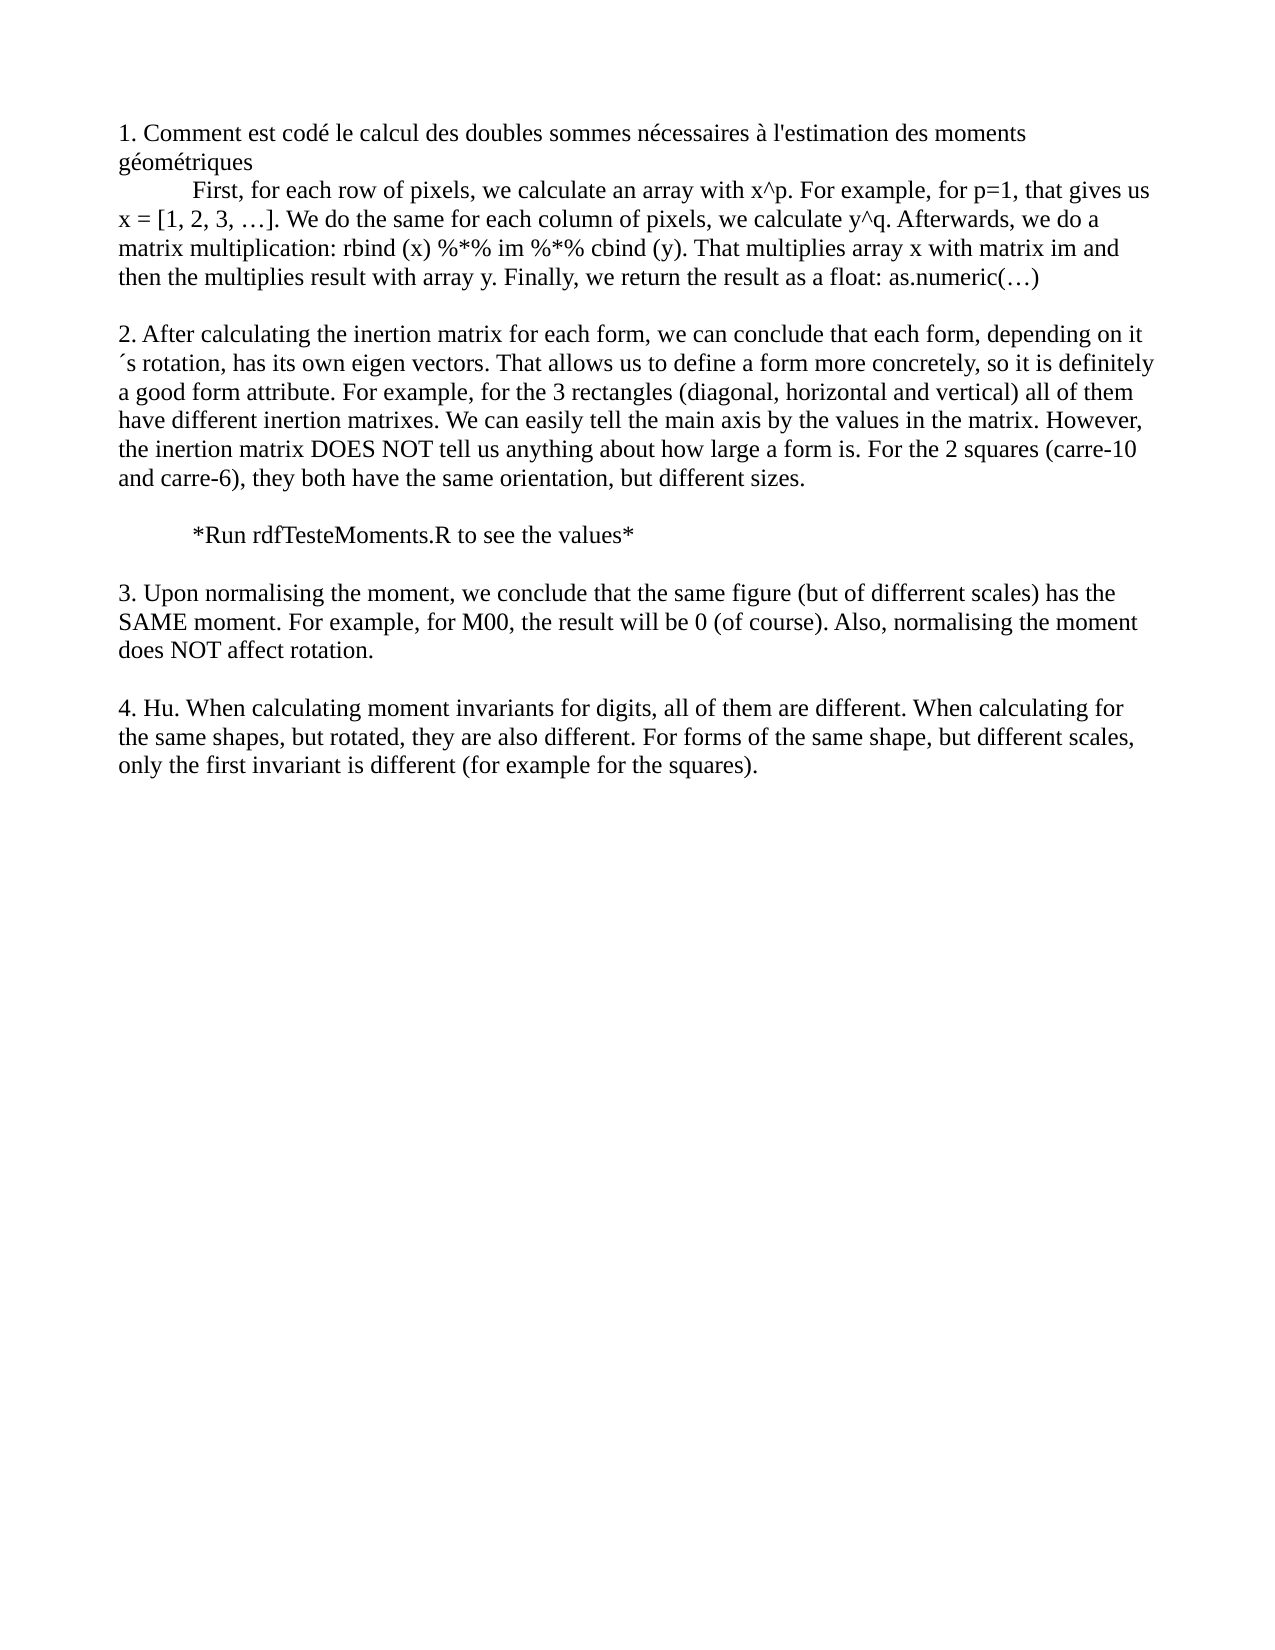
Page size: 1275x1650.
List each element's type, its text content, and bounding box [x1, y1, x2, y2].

text 1. Comment est codé le calcul des doubles sommes nécessaires à l'estimation des moments géométriques [118, 118, 1157, 176]
text 2. After calculating the inertion matrix for each form, we can conclude that each form, depending on it´s rotation, has its own eigen vectors. That allows us to define a form more concretely, so it is definitely a good form attribute. For example, for the 3 rectangles (diagonal, horizontal and vertical) all of them have different inertion matrixes. We can easily tell the main axis by the values in the matrix. However, the inertion matrix DOES NOT tell us anything about how large a form is. For the 2 squares (carre-10 and carre-6), they both have the same orientation, but different sizes. [118, 319, 1157, 492]
text *Run rdfTesteMoments.R to see the values* [118, 521, 1157, 549]
text 3. Upon normalising the moment, we conclude that the same figure (but of differrent scales) has the SAME moment. For example, for M00, the result will be 0 (of course). Also, normalising the moment does NOT affect rotation. [118, 578, 1157, 664]
text 4. Hu. When calculating moment invariants for digits, all of them are different. When calculating for the same shapes, but rotated, they are also different. For forms of the same shape, but different scales, only the first invariant is different (for example for the squares). [118, 693, 1157, 779]
text First, for each row of pixels, we calculate an array with x^p. For example, for p=1, that gives us x = [1, 2, 3, …]. We do the same for each column of pixels, we calculate y^q. Afterwards, we do a matrix multiplication: rbind (x) %*% im %*% cbind (y). That multiplies array x with matrix im and then the multiplies result with array y. Finally, we return the result as a float: as.numeric(…) [118, 176, 1157, 291]
